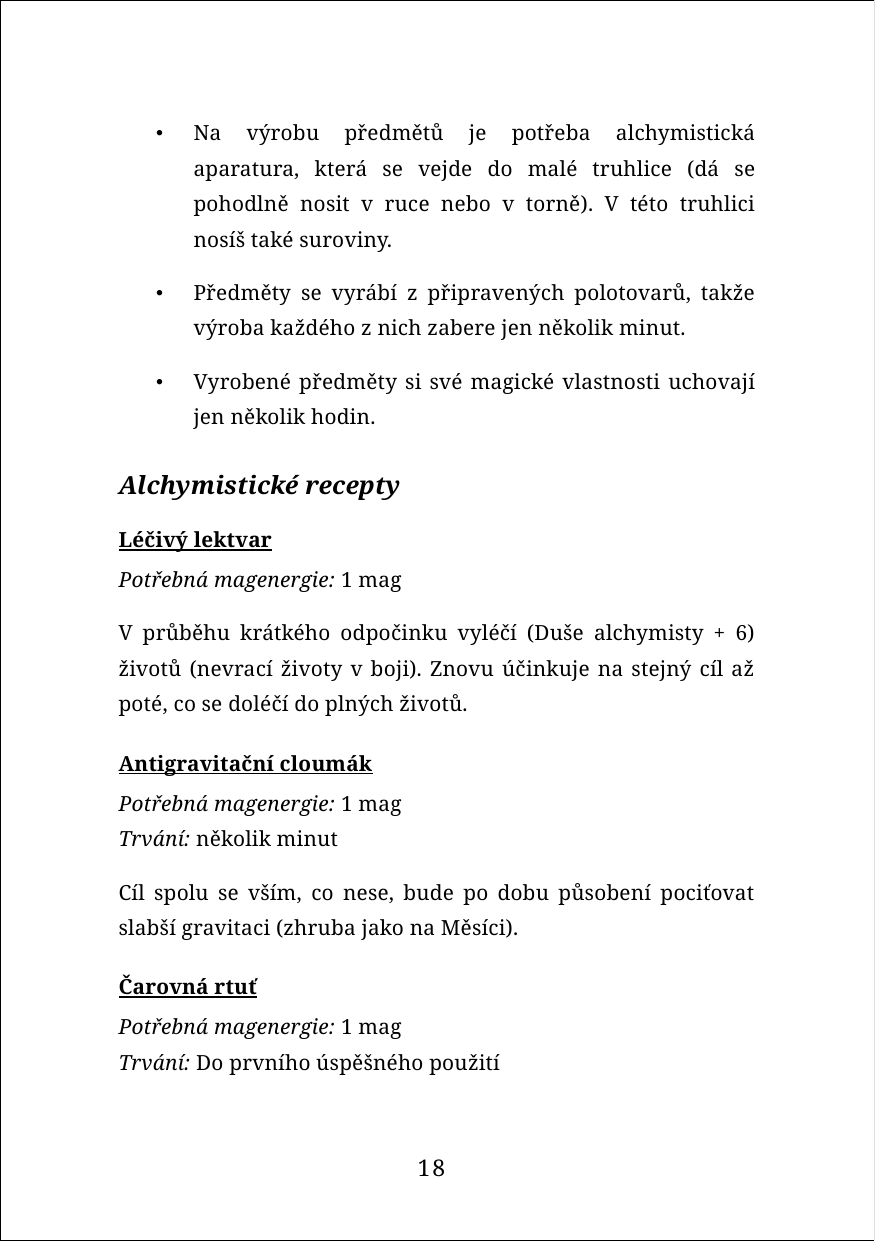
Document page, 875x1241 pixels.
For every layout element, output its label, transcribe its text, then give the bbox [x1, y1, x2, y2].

subtitle Čarovná rtuť [118, 972, 756, 1001]
text V průběhu krátkého odpočinku vyléčí (Duše alchymisty + 6) životů (nevrací životy v boji). Znovu účinkuje na stejný cíl až poté, co se doléčí do plných životů. [118, 618, 756, 718]
list Na výrobu předmětů je potřeba alchymistická aparatura, která se vejde do malé truhlice (dá se pohodlně nosit v ruce nebo v torně). V této truhlici nosíš také suroviny. [156, 118, 756, 253]
text Potřebná magenergie: 1 mag Trvání: několik minut [118, 789, 756, 853]
text Cíl spolu se vším, co nese, bude po dobu působení pociťovat slabší gravitaci (zhruba jako na Měsíci). [118, 878, 756, 942]
list Předměty se vyrábí z připravených polotovarů, takže výroba každého z nich zabere jen několik minut. [156, 278, 756, 342]
text Potřebná magenergie: 1 mag [118, 565, 756, 594]
subtitle Alchymistické recepty [118, 467, 756, 501]
text Potřebná magenergie: 1 mag Trvání: Do prvního úspěšného použití [118, 1012, 756, 1076]
list Vyrobené předměty si své magické vlastnosti uchovají jen několik hodin. [156, 367, 756, 431]
subtitle Léčivý lektvar [118, 525, 756, 553]
subtitle Antigravitační cloumák [118, 749, 756, 777]
